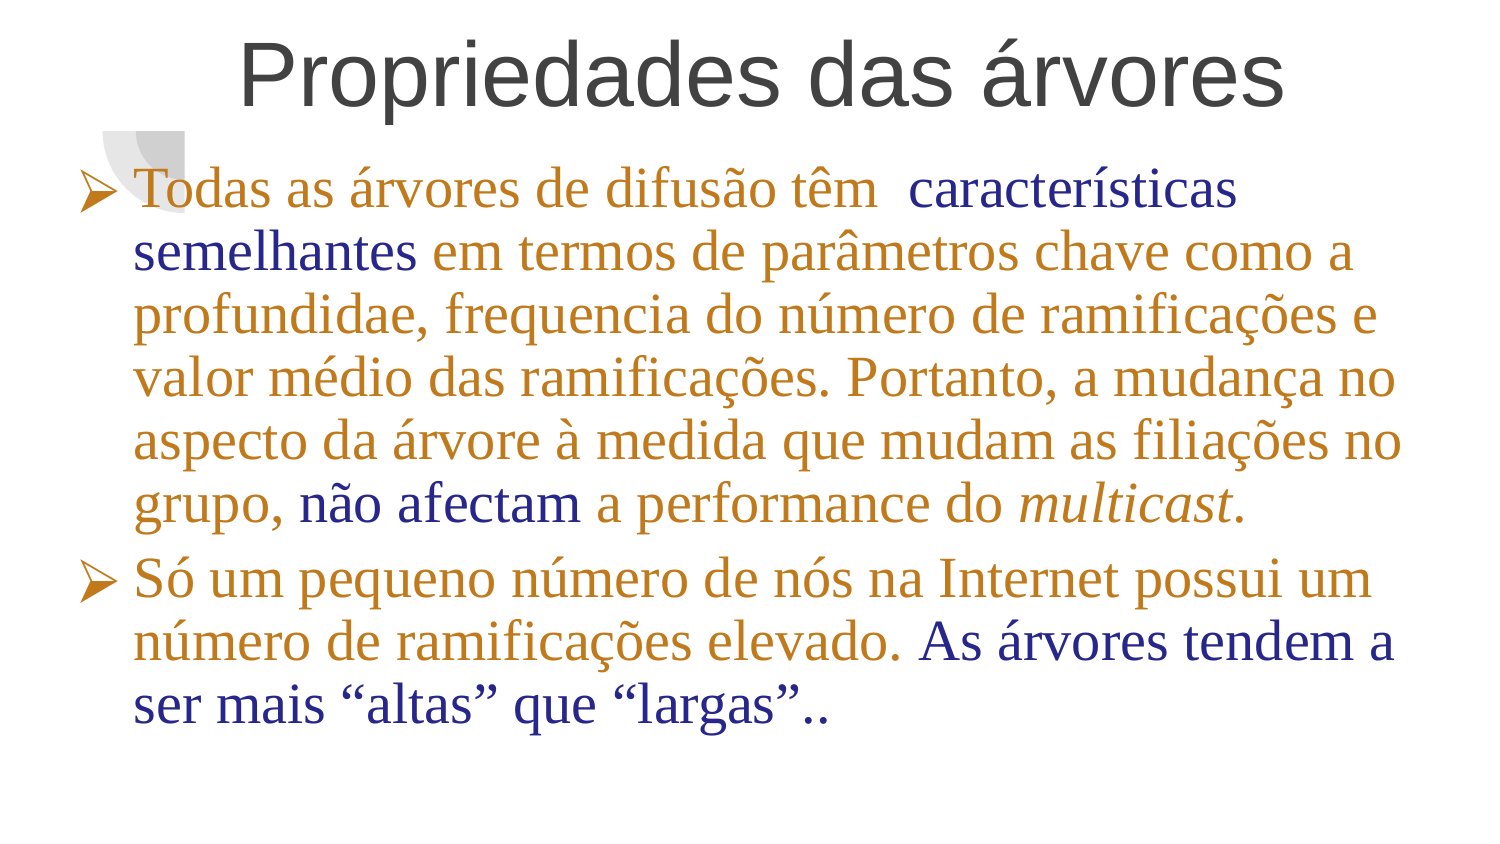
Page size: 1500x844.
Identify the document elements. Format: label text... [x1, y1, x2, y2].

title Propriedades das árvores [125, 0, 1400, 141]
list Todas as árvores de difusão têm características semelhantes em termos de parâmetros chave como a profundidae, frequencia do número de ramificações e valor médio das ramificações. Portanto, a mudança no aspecto da árvore à medida que mudam as filiações no grupo, não afectam a performance do multicast. Só um pequeno número de nós na Internet possui um número de ramificações elevado. As árvores tendem a ser mais “altas” que “largas”.. [62, 150, 1438, 629]
